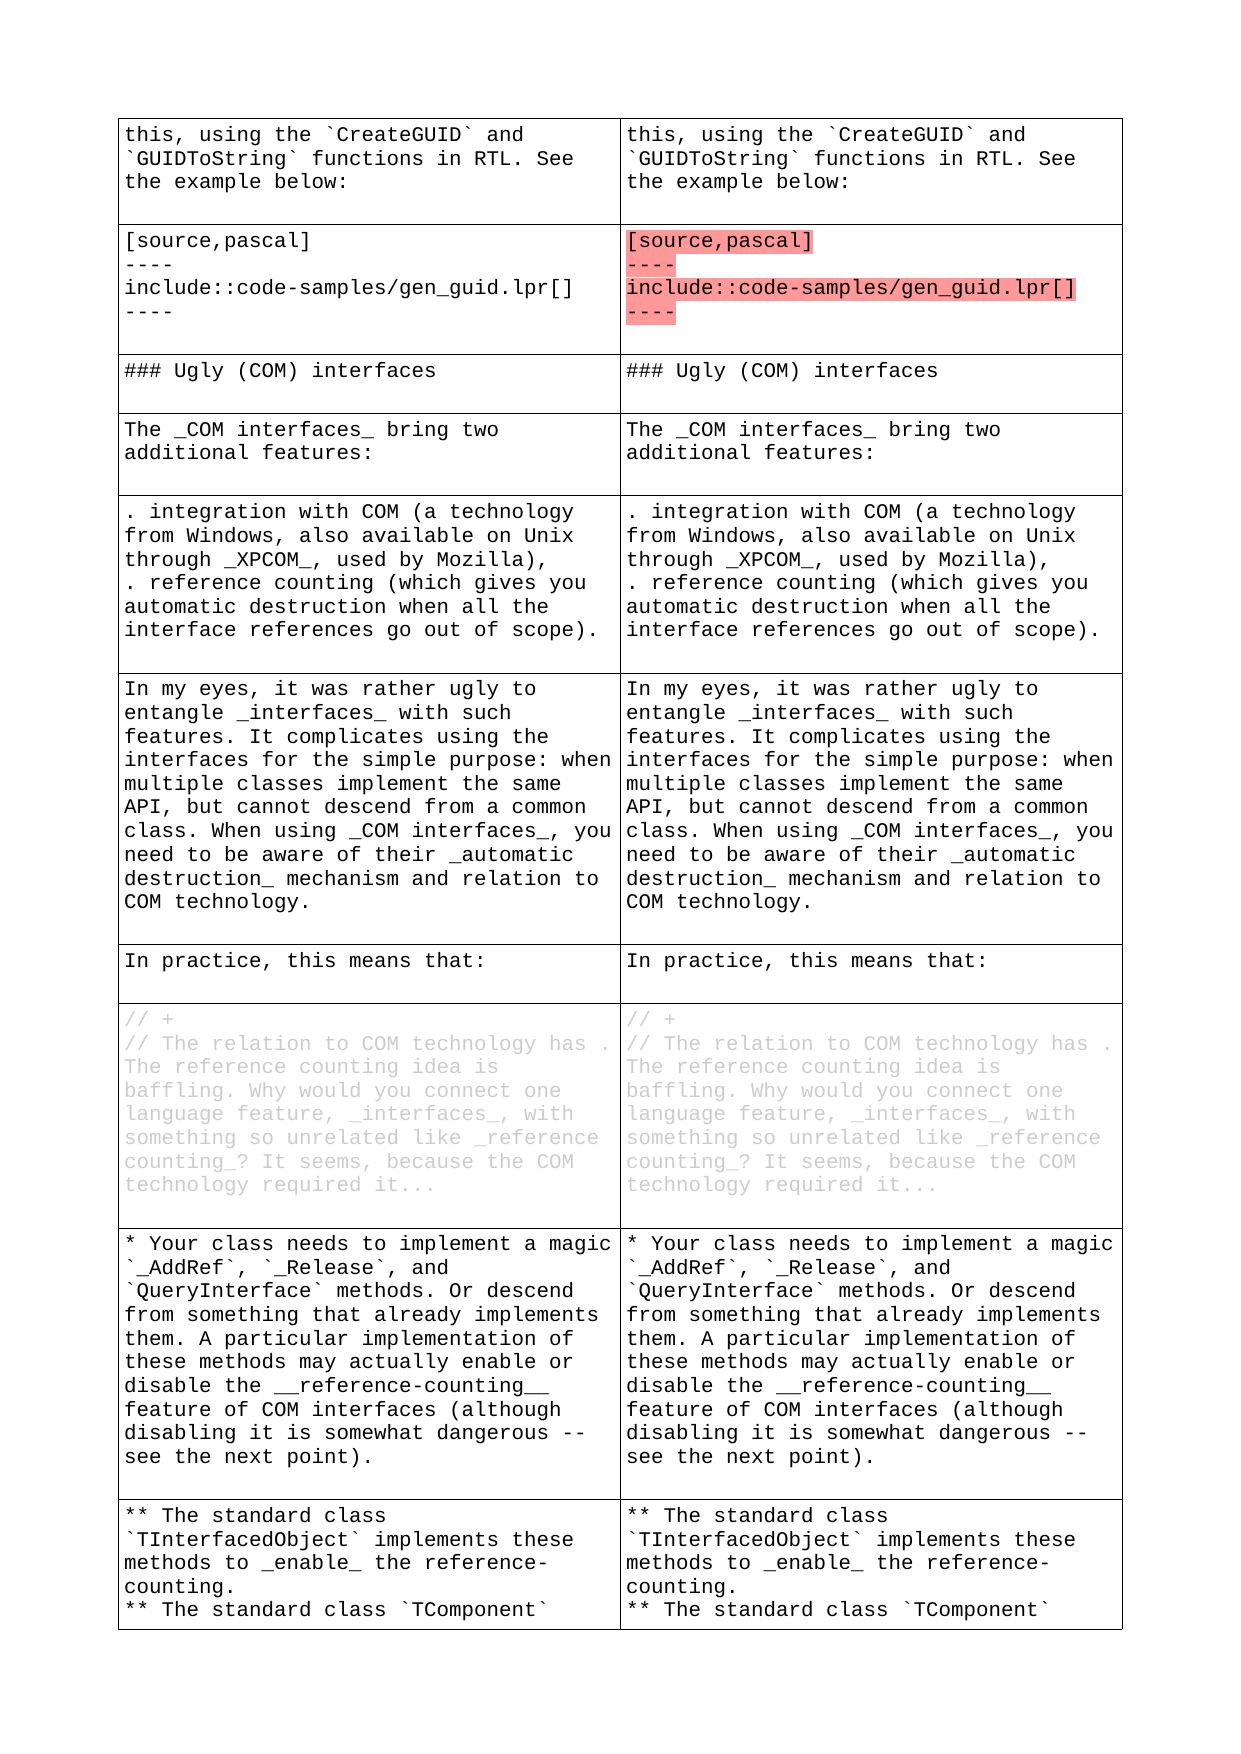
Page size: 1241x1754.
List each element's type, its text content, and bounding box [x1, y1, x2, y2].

table_cell [source,pascal] ---- include::code-samples/gen_guid.lpr[] ---- [621, 225, 1122, 354]
table_cell In practice, this means that: [119, 945, 620, 1003]
table_cell . integration with COM (a technology from Windows, also available on Unix through _XPCOM_, used by Mozilla), . reference counting (which gives you automatic destruction when all the interface references go out of scope). [621, 496, 1122, 672]
table_cell [source,pascal] ---- include::code-samples/gen_guid.lpr[] ---- [119, 225, 620, 354]
table_cell // + // The relation to COM technology has . The reference counting idea is baffling. Why would you connect one language feature, _interfaces_, with something so unrelated like _reference counting_? It seems, because the COM technology required it... [119, 1004, 620, 1227]
table_cell ** The standard class `TInterfacedObject` implements these methods to _enable_ the reference-counting. ** The standard class `TComponent` [621, 1500, 1122, 1629]
table_cell . integration with COM (a technology from Windows, also available on Unix through _XPCOM_, used by Mozilla), . reference counting (which gives you automatic destruction when all the interface references go out of scope). [119, 496, 620, 672]
table_cell // + // The relation to COM technology has . The reference counting idea is baffling. Why would you connect one language feature, _interfaces_, with something so unrelated like _reference counting_? It seems, because the COM technology required it... [621, 1004, 1122, 1227]
table_cell this, using the `CreateGUID` and `GUIDToString` functions in RTL. See the example below: [621, 119, 1122, 224]
table_cell ### Ugly (COM) interfaces [119, 355, 620, 413]
table_cell ** The standard class `TInterfacedObject` implements these methods to _enable_ the reference-counting. ** The standard class `TComponent` [119, 1500, 620, 1629]
table_cell In my eyes, it was rather ugly to entangle _interfaces_ with such features. It complicates using the interfaces for the simple purpose: when multiple classes implement the same API, but cannot descend from a common class. When using _COM interfaces_, you need to be aware of their _automatic destruction_ mechanism and relation to COM technology. [621, 674, 1122, 944]
table_cell * Your class needs to implement a magic `_AddRef`, `_Release`, and `QueryInterface` methods. Or descend from something that already implements them. A particular implementation of these methods may actually enable or disable the __reference-counting__ feature of COM interfaces (although disabling it is somewhat dangerous -- see the next point). [621, 1229, 1122, 1499]
table_cell * Your class needs to implement a magic `_AddRef`, `_Release`, and `QueryInterface` methods. Or descend from something that already implements them. A particular implementation of these methods may actually enable or disable the __reference-counting__ feature of COM interfaces (although disabling it is somewhat dangerous -- see the next point). [119, 1229, 620, 1499]
table_cell this, using the `CreateGUID` and `GUIDToString` functions in RTL. See the example below: [119, 119, 620, 224]
table_cell The _COM interfaces_ bring two additional features: [621, 414, 1122, 495]
table_cell In practice, this means that: [621, 945, 1122, 1003]
table_cell In my eyes, it was rather ugly to entangle _interfaces_ with such features. It complicates using the interfaces for the simple purpose: when multiple classes implement the same API, but cannot descend from a common class. When using _COM interfaces_, you need to be aware of their _automatic destruction_ mechanism and relation to COM technology. [119, 674, 620, 944]
table_cell The _COM interfaces_ bring two additional features: [119, 414, 620, 495]
table_cell ### Ugly (COM) interfaces [621, 355, 1122, 413]
